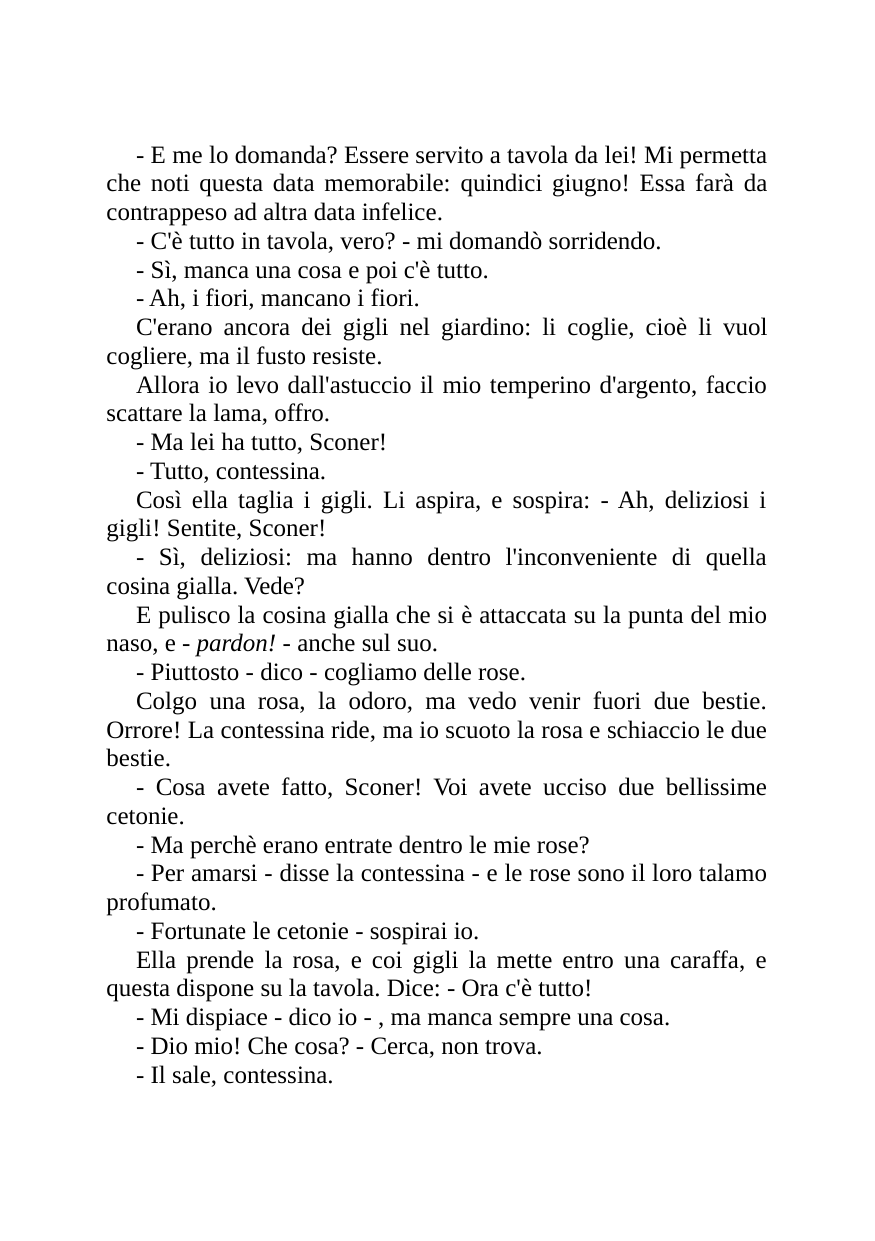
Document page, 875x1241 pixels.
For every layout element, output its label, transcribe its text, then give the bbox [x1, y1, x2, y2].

text - Sì, deliziosi: ma hanno dentro l'inconveniente di quella cosina gialla. Vede? [106, 542, 768, 600]
text - Fortunate le cetonie - sospirai io. [106, 916, 768, 945]
text C'erano ancora dei gigli nel giardino: li coglie, cioè li vuol cogliere, ma il fusto resiste. [106, 312, 768, 370]
text - Sì, manca una cosa e poi c'è tutto. [106, 255, 768, 283]
text - E me lo domanda? Essere servito a tavola da lei! Mi permetta che noti questa data memorabile: quindici giugno! Essa farà da contrappeso ad altra data infelice. [106, 140, 768, 226]
text - Mi dispiace - dico io - , ma manca sempre una cosa. [106, 1002, 768, 1031]
text E pulisco la cosina gialla che si è attaccata su la punta del mio naso, e - pardon! - anche sul suo. [106, 600, 768, 657]
text Ella prende la rosa, e coi gigli la mette entro una caraffa, e questa dispone su la tavola. Dice: - Ora c'è tutto! [106, 945, 768, 1002]
text Così ella taglia i gigli. Li aspira, e sospira: - Ah, deliziosi i gigli! Sentite, Sconer! [106, 485, 768, 542]
text - Ma lei ha tutto, Sconer! [106, 427, 768, 456]
text - Dio mio! Che cosa? - Cerca, non trova. [106, 1031, 768, 1060]
text - Per amarsi - disse la contessina - e le rose sono il loro talamo profumato. [106, 858, 768, 916]
text Colgo una rosa, la odoro, ma vedo venir fuori due bestie. Orrore! La contessina ride, ma io scuoto la rosa e schiaccio le due bestie. [106, 686, 768, 772]
text - Tutto, contessina. [106, 456, 768, 485]
text - C'è tutto in tavola, vero? - mi domandò sorridendo. [106, 226, 768, 255]
text - Ma perchè erano entrate dentro le mie rose? [106, 830, 768, 858]
text - Cosa avete fatto, Sconer! Voi avete ucciso due bellissime cetonie. [106, 772, 768, 830]
text - Piuttosto - dico - cogliamo delle rose. [106, 657, 768, 686]
text - Il sale, contessina. [106, 1060, 768, 1088]
text Allora io levo dall'astuccio il mio temperino d'argento, faccio scattare la lama, offro. [106, 370, 768, 427]
text - Ah, i fiori, mancano i fiori. [106, 283, 768, 312]
